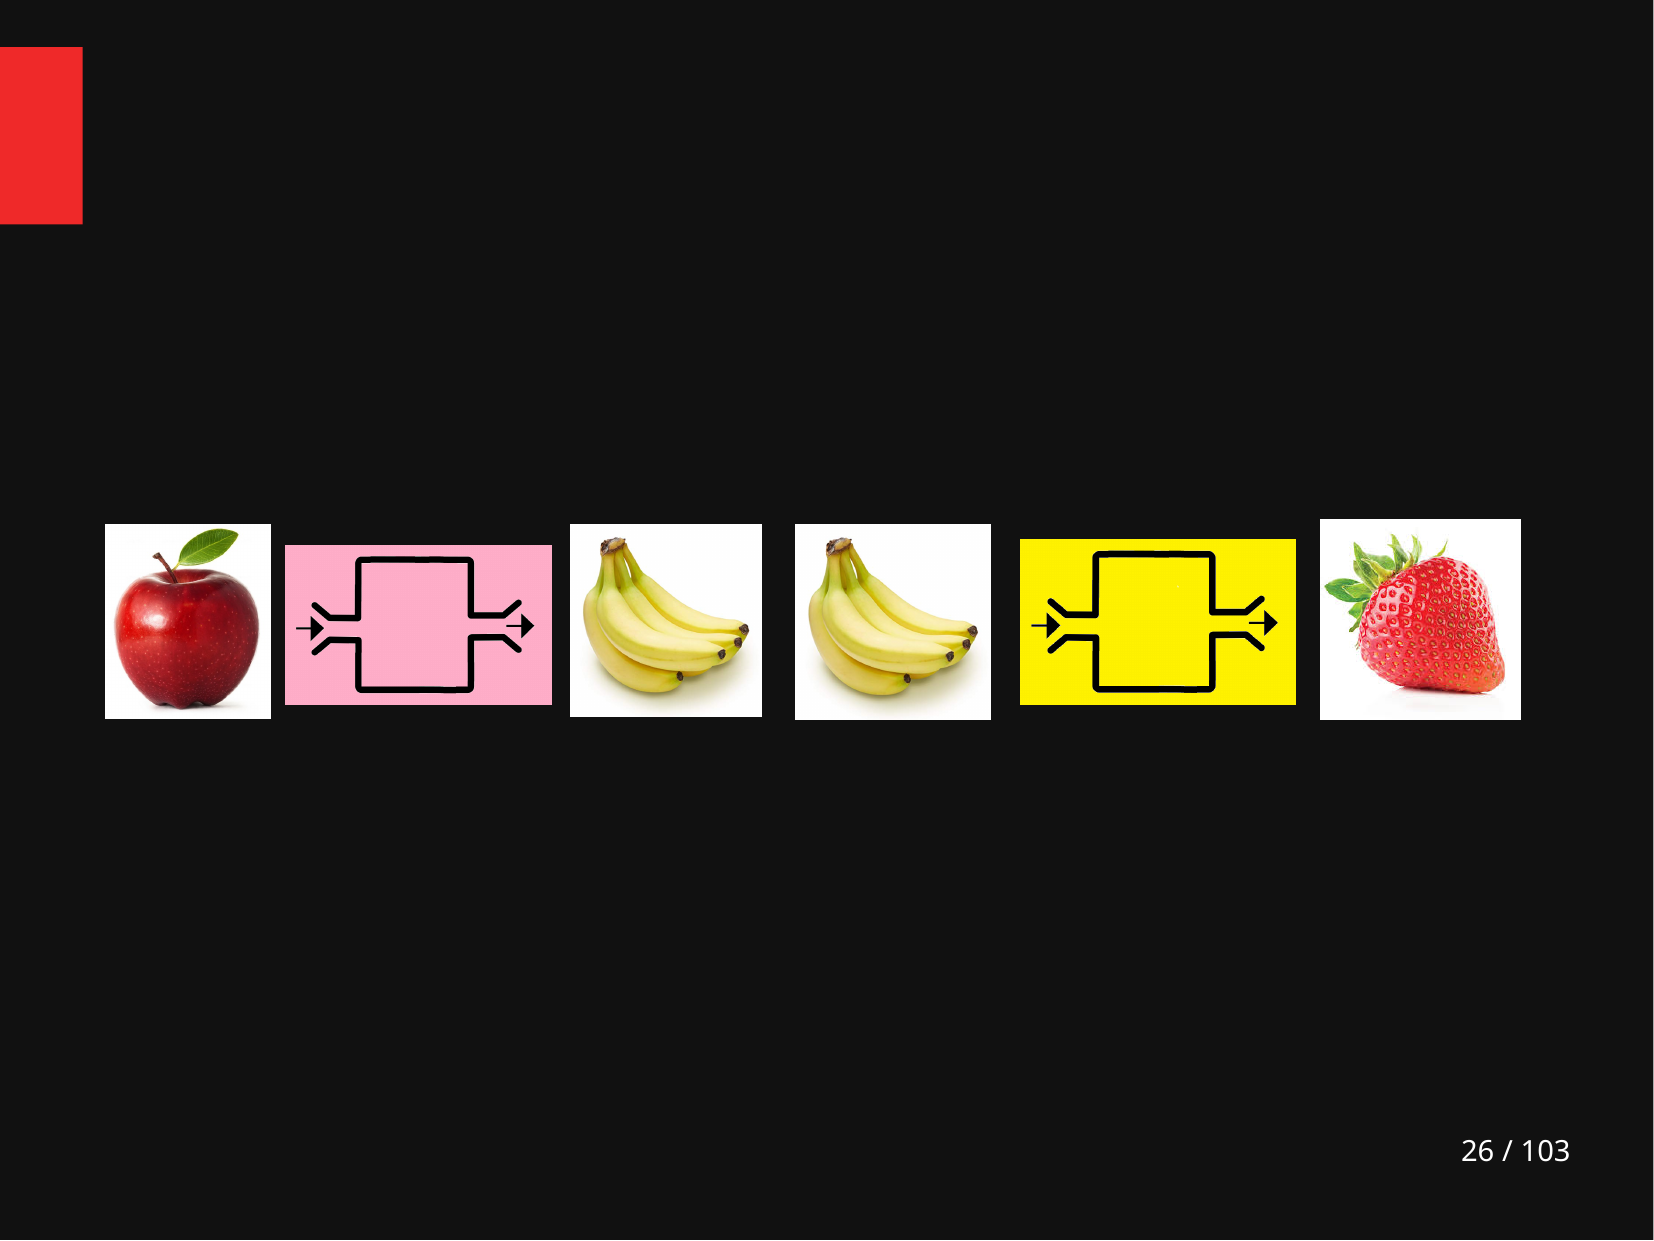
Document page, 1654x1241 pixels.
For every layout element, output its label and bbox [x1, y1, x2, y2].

picture [105, 524, 271, 719]
picture [285, 545, 552, 706]
picture [570, 524, 762, 717]
picture [1020, 539, 1296, 706]
picture [1320, 519, 1521, 721]
picture [795, 524, 991, 721]
